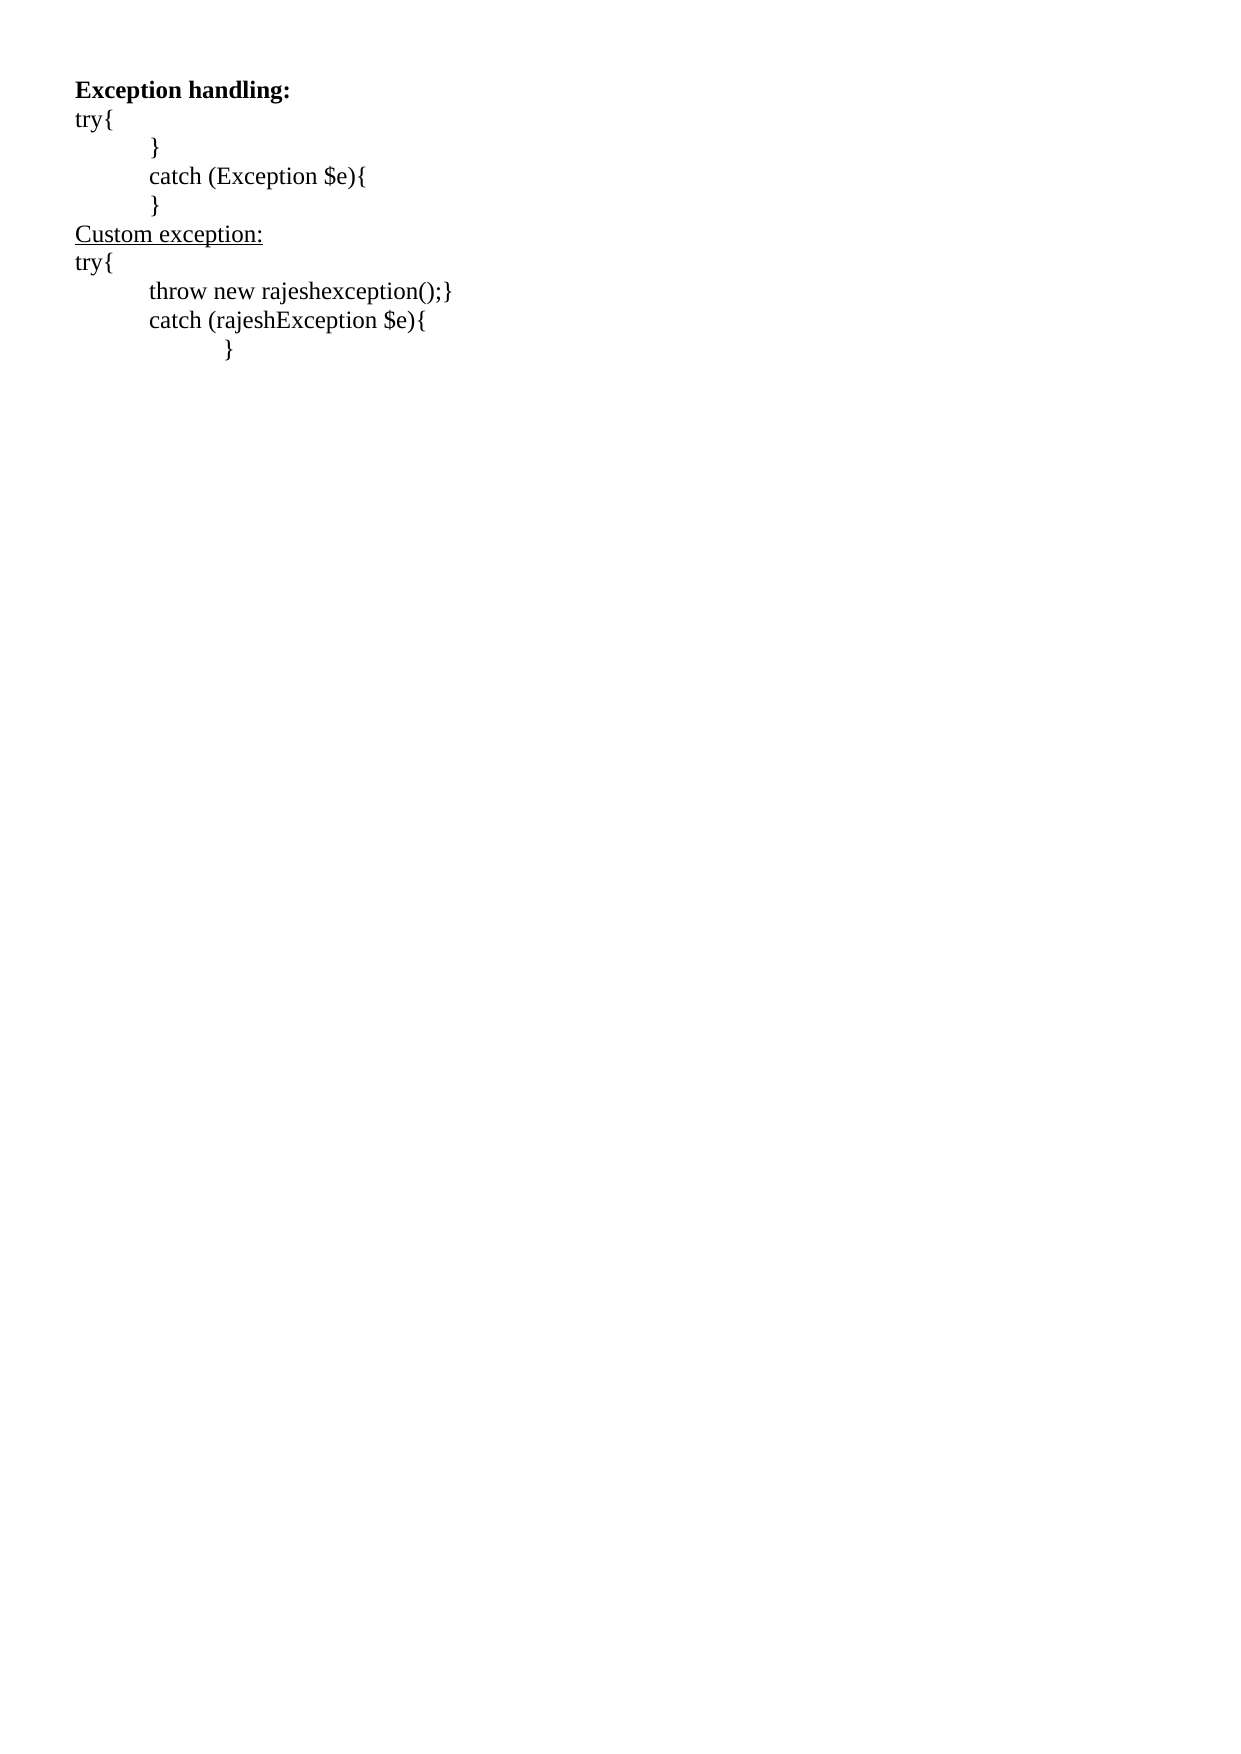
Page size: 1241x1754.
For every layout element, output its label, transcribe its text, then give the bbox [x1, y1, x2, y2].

text Custom exception: [75, 219, 1165, 247]
text Exception handling: [75, 75, 1165, 104]
text } [75, 132, 1165, 161]
text try{ [75, 247, 1165, 276]
text catch (rajeshException $e){ [75, 305, 1165, 334]
text } [149, 334, 1165, 362]
text throw new rajeshexception();} [75, 276, 1165, 305]
text } [75, 190, 1165, 219]
text try{ [75, 104, 1165, 132]
text catch (Exception $e){ [75, 161, 1165, 190]
